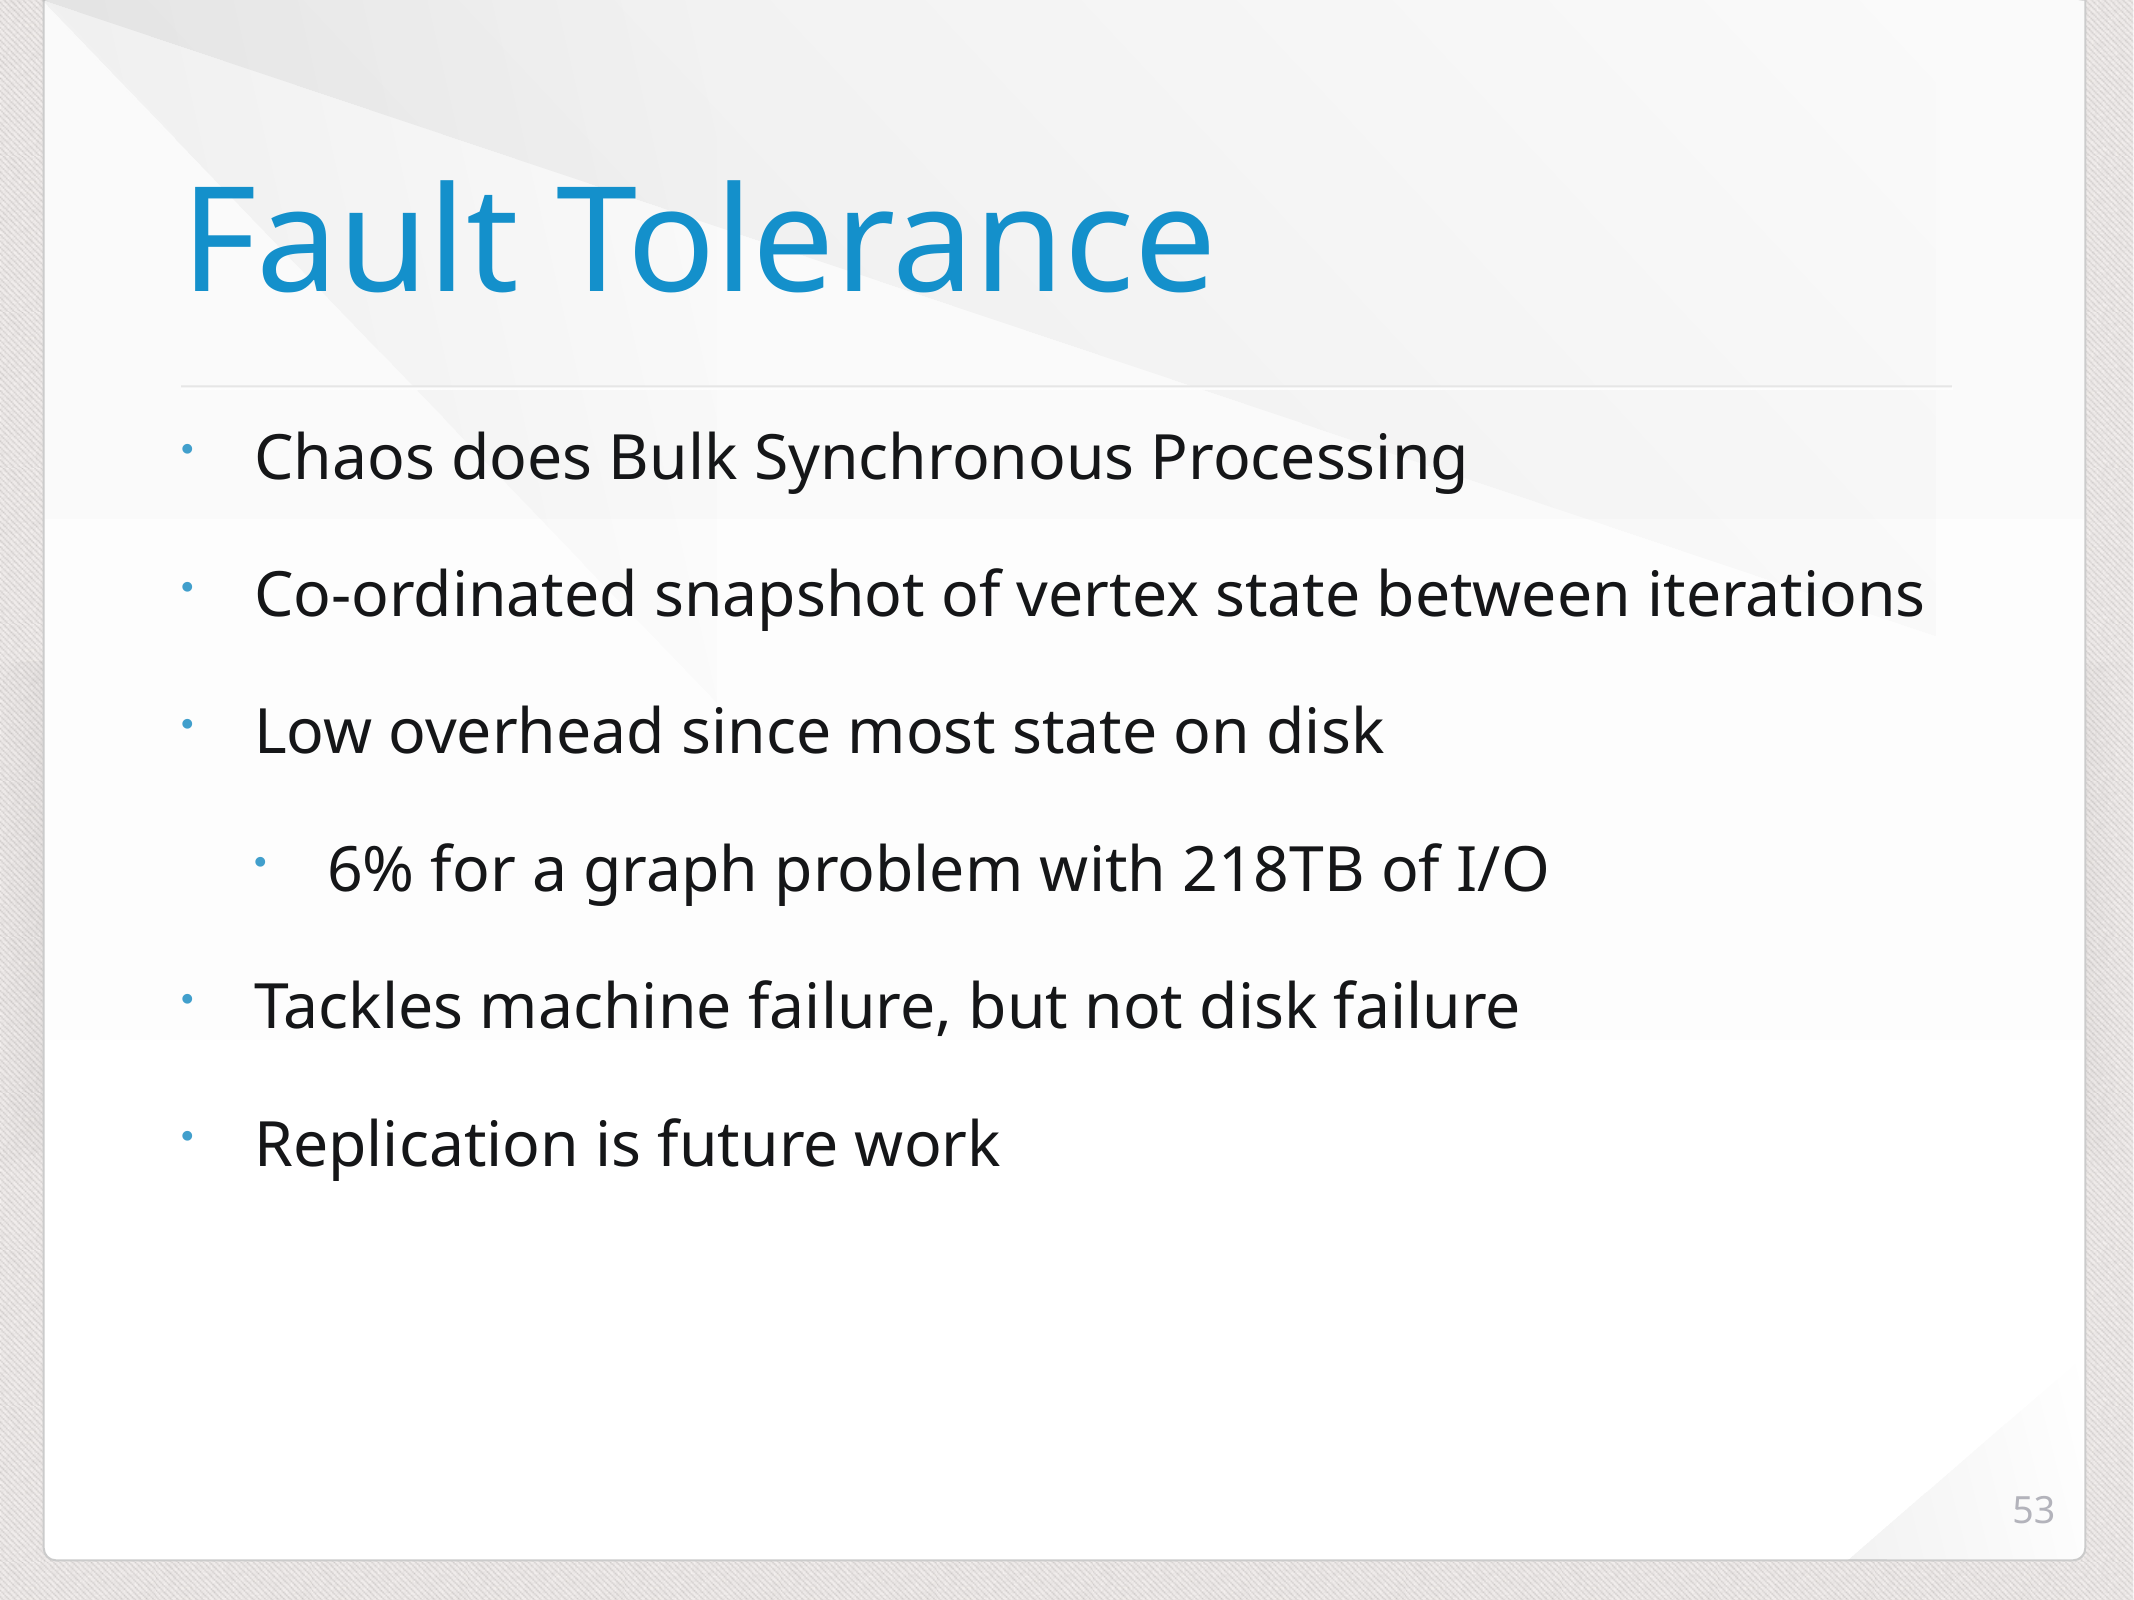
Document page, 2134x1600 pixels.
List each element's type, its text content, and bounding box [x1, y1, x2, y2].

picture [0, 0, 2134, 1600]
title Fault Tolerance [181, 145, 1953, 355]
slide_number [1909, 1476, 2071, 1548]
list Chaos does Bulk Synchronous Processing Co-ordinated snapshot of vertex state between iterations Low overhead since most state on disk 6% for a graph problem with 218TB of I/O Tackles machine failure, but not disk failure Replication is future work [181, 416, 1953, 1375]
